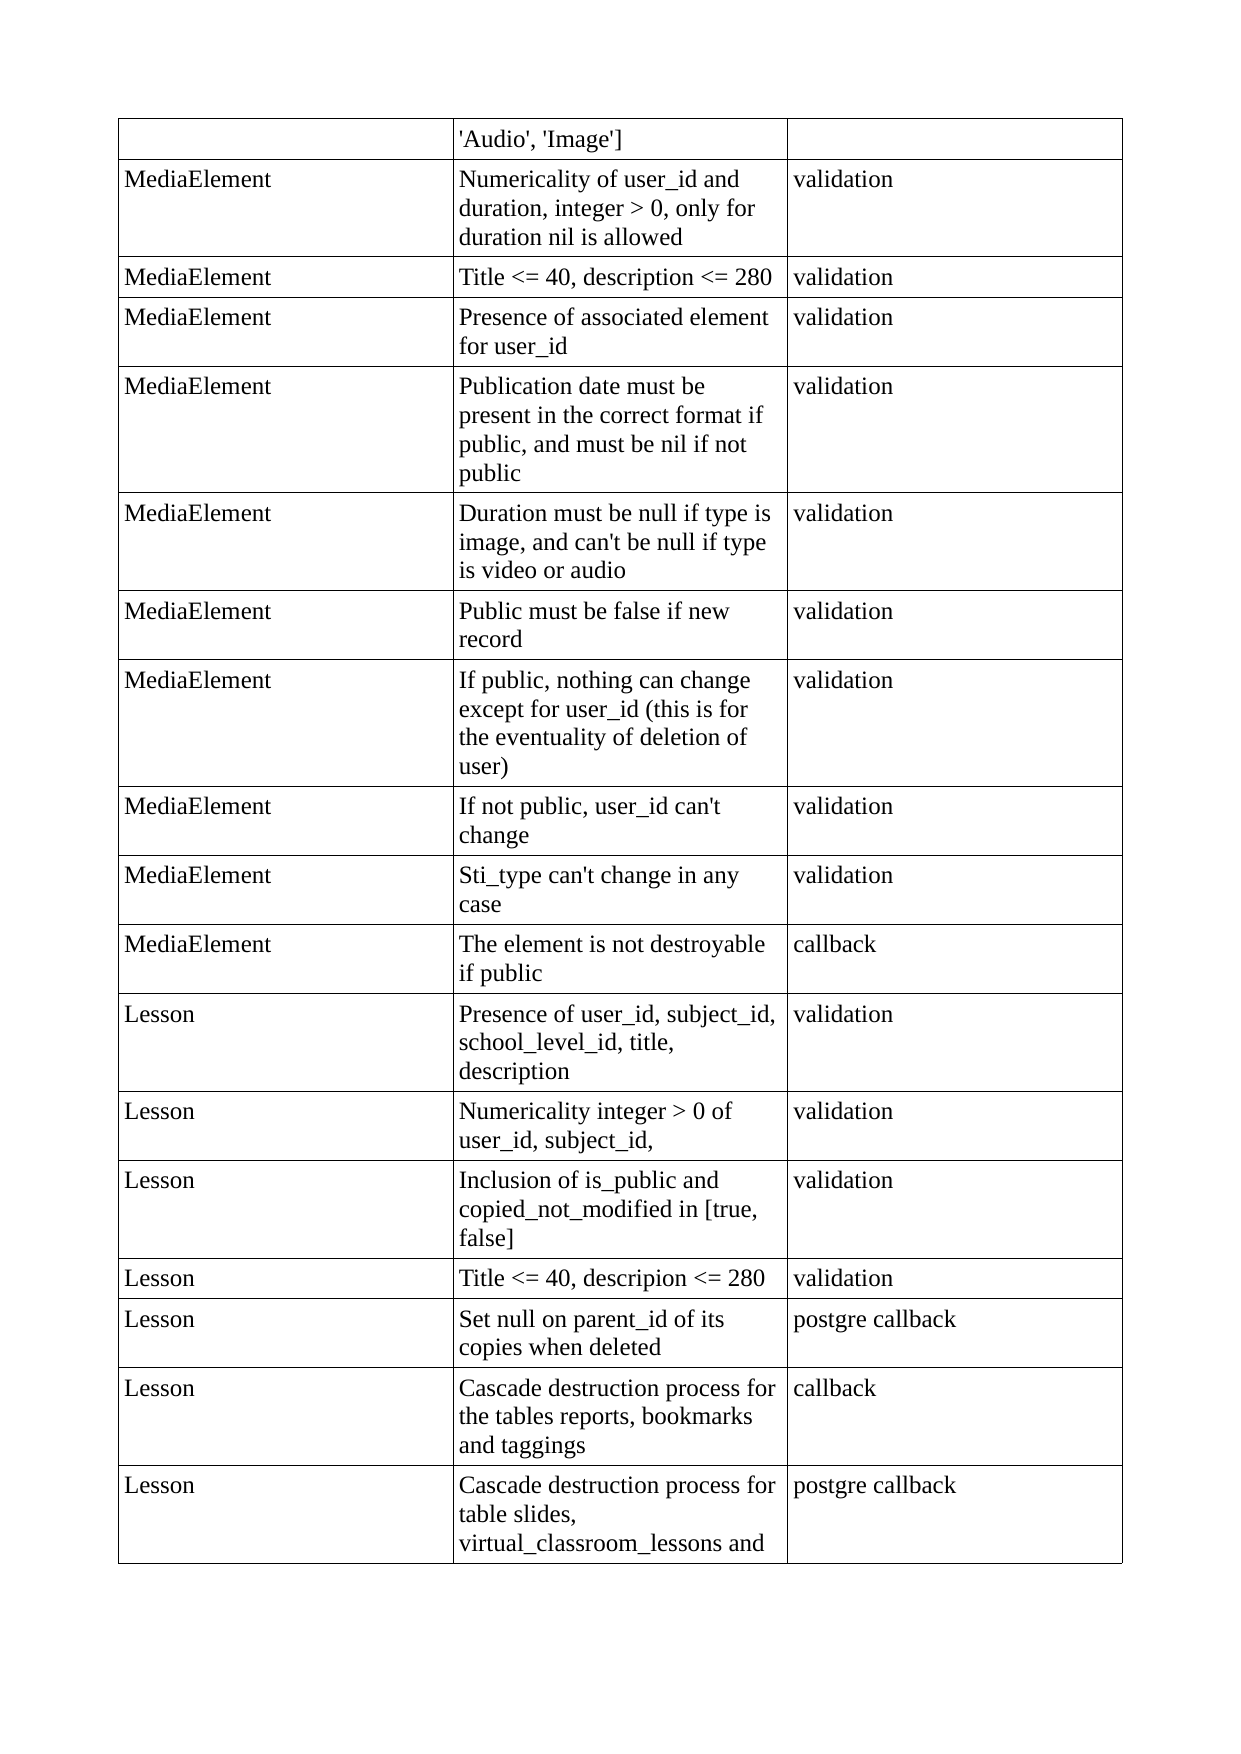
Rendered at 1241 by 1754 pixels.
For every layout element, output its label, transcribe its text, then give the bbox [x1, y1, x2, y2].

table_cell If public, nothing can change except for user_id (this is for the eventuality of deletion of user) [454, 660, 787, 786]
table_cell MediaElement [119, 925, 453, 993]
table_cell Inclusion of is_public and copied_not_modified in [true, false] [454, 1161, 787, 1257]
table_cell callback [788, 925, 1122, 993]
table_cell Numericality integer > 0 of user_id, subject_id, [454, 1092, 787, 1160]
table_cell validation [788, 1092, 1122, 1160]
table_cell validation [788, 493, 1122, 590]
table_cell Title <= 40, description <= 280 [454, 257, 787, 297]
table_cell 'Audio', 'Image'] [454, 119, 787, 158]
table_cell Presence of user_id, subject_id, school_level_id, title, description [454, 994, 787, 1091]
table_cell Lesson [119, 994, 453, 1091]
table_cell MediaElement [119, 257, 453, 297]
table_cell Cascade destruction process for the tables reports, bookmarks and taggings [454, 1368, 787, 1465]
table_cell If not public, user_id can't change [454, 787, 787, 855]
table_cell MediaElement [119, 660, 453, 786]
table_cell postgre callback [788, 1299, 1122, 1367]
table_cell MediaElement [119, 856, 453, 924]
table_cell validation [788, 1259, 1122, 1298]
table_cell validation [788, 856, 1122, 924]
table_cell Sti_type can't change in any case [454, 856, 787, 924]
table_cell Lesson [119, 1466, 453, 1562]
table_cell [119, 119, 453, 158]
table_cell Lesson [119, 1161, 453, 1257]
table_cell validation [788, 257, 1122, 297]
table_cell Lesson [119, 1368, 453, 1465]
table_cell MediaElement [119, 367, 453, 492]
table_cell Publication date must be present in the correct format if public, and must be nil if not public [454, 367, 787, 492]
table_cell Title <= 40, descripion <= 280 [454, 1259, 787, 1298]
table_cell validation [788, 787, 1122, 855]
table_cell Presence of associated element for user_id [454, 298, 787, 366]
table_cell Public must be false if new record [454, 591, 787, 659]
table_cell Set null on parent_id of its copies when deleted [454, 1299, 787, 1367]
table_cell validation [788, 591, 1122, 659]
table_cell MediaElement [119, 591, 453, 659]
table_cell MediaElement [119, 298, 453, 366]
table_cell validation [788, 160, 1122, 256]
table_cell Lesson [119, 1092, 453, 1160]
table_cell Duration must be null if type is image, and can't be null if type is video or audio [454, 493, 787, 590]
table_cell validation [788, 660, 1122, 786]
table_cell Lesson [119, 1259, 453, 1298]
table_cell Numericality of user_id and duration, integer > 0, only for duration nil is allowed [454, 160, 787, 256]
table_cell MediaElement [119, 160, 453, 256]
table_cell validation [788, 298, 1122, 366]
table_cell postgre callback [788, 1466, 1122, 1562]
table_cell validation [788, 1161, 1122, 1257]
table_cell validation [788, 367, 1122, 492]
table_cell Cascade destruction process for table slides, virtual_classroom_lessons and [454, 1466, 787, 1562]
table_cell [788, 119, 1122, 158]
table_cell The element is not destroyable if public [454, 925, 787, 993]
table_cell MediaElement [119, 493, 453, 590]
table_cell MediaElement [119, 787, 453, 855]
table_cell callback [788, 1368, 1122, 1465]
table_cell validation [788, 994, 1122, 1091]
table_cell Lesson [119, 1299, 453, 1367]
